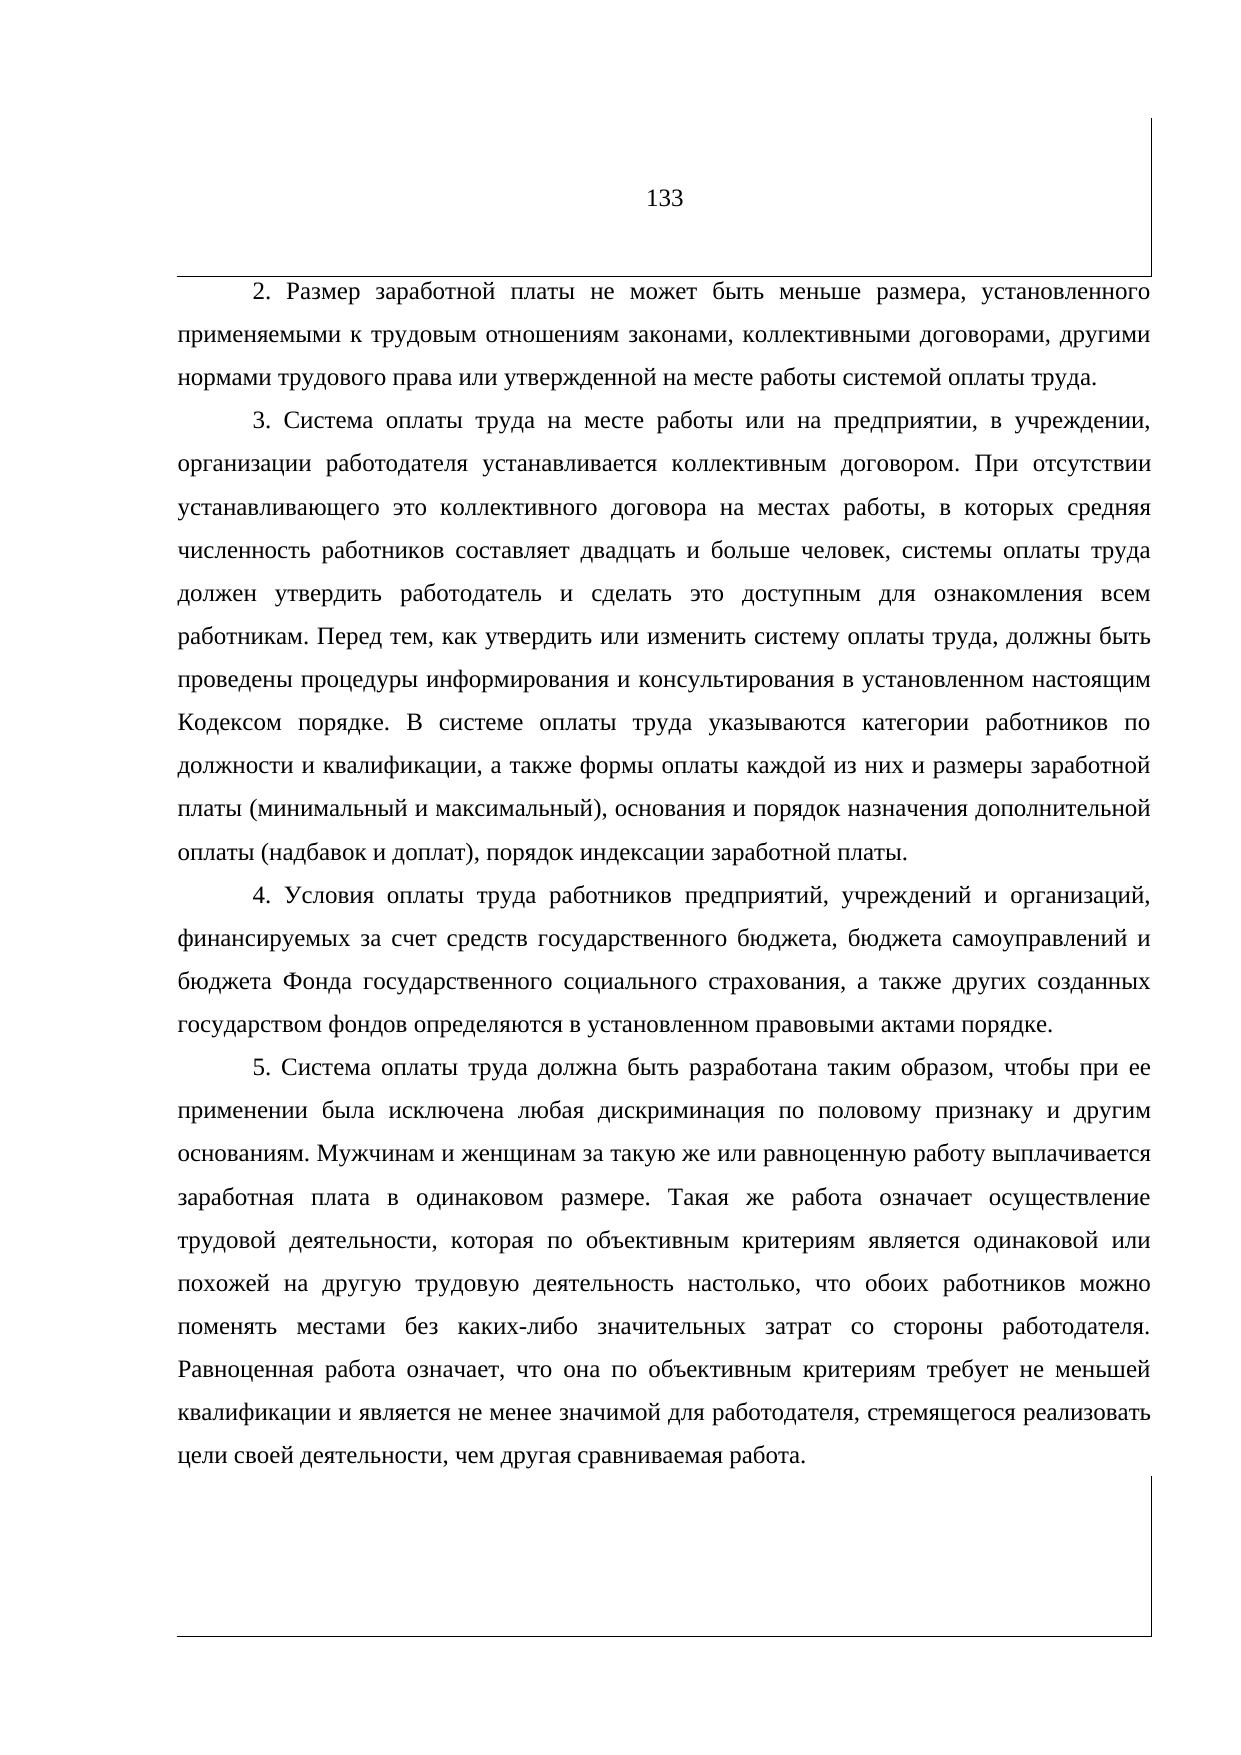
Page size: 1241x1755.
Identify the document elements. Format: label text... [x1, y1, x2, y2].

text 3. Система оплаты труда на месте работы или на предприятии, в учреждении, организации работодателя устанавливается коллективным договором. При отсутствии устанавливающего это коллективного договора на местах работы, в которых средняя численность работников составляет двадцать и больше человек, системы оплаты труда должен утвердить работодатель и сделать это доступным для ознакомления всем работникам. Перед тем, как утвердить или изменить систему оплаты труда, должны быть проведены процедуры информирования и консультирования в установленном настоящим Кодексом порядке. В системе оплаты труда указываются категории работников по должности и квалификации, а также формы оплаты каждой из них и размеры заработной платы (минимальный и максимальный), основания и порядок назначения дополнительной оплаты (надбавок и доплат), порядок индексации заработной платы. [177, 405, 1152, 865]
text 5. Система оплаты труда должна быть разработана таким образом, чтобы при ее применении была исключена любая дискриминация по половому признаку и другим основаниям. Мужчинам и женщинам за такую же или равноценную работу выплачивается заработная плата в одинаковом размере. Такая же работа означает осуществление трудовой деятельности, которая по объективным критериям является одинаковой или похожей на другую трудовую деятельность настолько, что обоих работников можно поменять местами без каких-либо значительных затрат со стороны работодателя. Равноценная работа означает, что она по объективным критериям требует не меньшей квалификации и является не менее значимой для работодателя, стремящегося реализовать цели своей деятельности, чем другая сравниваемая работа. [177, 1052, 1152, 1469]
text 4. Условия оплаты труда работников предприятий, учреждений и организаций, финансируемых за счет средств государственного бюджета, бюджета самоуправлений и бюджета Фонда государственного социального страхования, а также других созданных государством фондов определяются в установленном правовыми актами порядке. [177, 880, 1152, 1038]
text 2. Размер заработной платы не может быть меньше размера, установленного применяемыми к трудовым отношениям законами, коллективными договорами, другими нормами трудового права или утвержденной на месте работы системой оплаты труда. [177, 276, 1152, 391]
